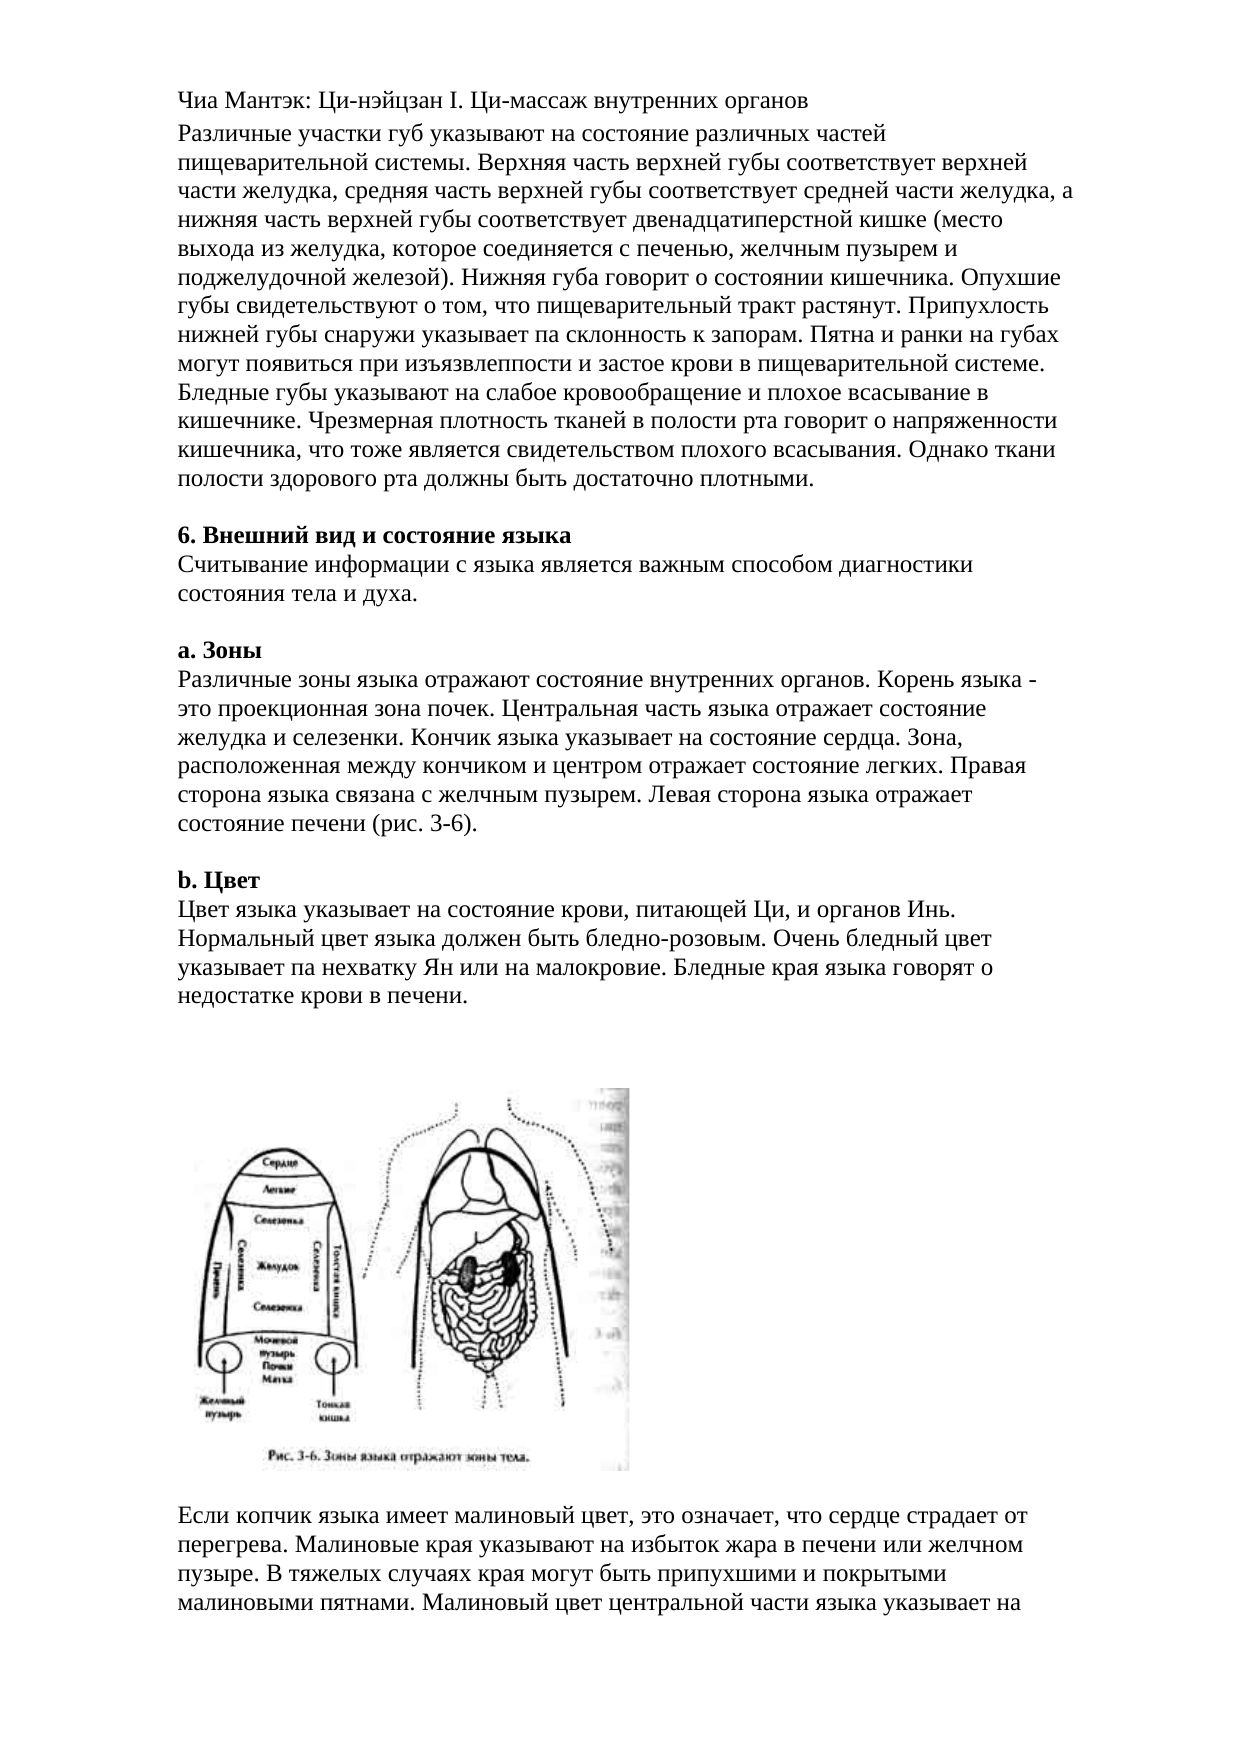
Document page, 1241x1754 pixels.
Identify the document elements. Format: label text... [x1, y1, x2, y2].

picture [193, 1088, 630, 1471]
text Различные участки губ указывают на состояние различных частей пищеварительной системы. Верхняя часть верхней губы соответствует верхней части желудка, средняя часть верхней губы соответствует средней части желудка, а нижняя часть верхней губы соответствует двенадцатиперстной кишке (место выхода из желудка, которое соединяется с печенью, желчным пузырем и поджелудочной железой). Нижняя губа говорит о состоянии кишечника. Опухшие губы свидетельствуют о том, что пищеварительный тракт растянут. Припухлость нижней губы снаружи указывает па склонность к запорам. Пятна и ранки на губах могут появиться при изъязвлеппости и застое крови в пищеварительной системе. Бледные губы указывают на слабое кровообращение и плохое всасывание в кишечнике. Чрезмерная плотность тканей в полости рта говорит о напряженности кишечника, что тоже является свидетельством плохого всасывания. Однако ткани полости здорового рта должны быть достаточно плотными. 6. Внешний вид и состояние языка Считывание информации с языка является важным способом диагностики состояния тела и духа. a. Зоны Различные зоны языка отражают состояние внутренних органов. Корень языка - это проекционная зона почек. Центральная часть языка отражает состояние желудка и селезенки. Кончик языка указывает на состояние сердца. Зона, расположенная между кончиком и центром отражает состояние легких. Правая сторона языка связана с желчным пузырем. Левая сторона языка отражает состояние печени (рис. 3-6). b. Цвет Цвет языка указывает на состояние крови, питающей Ци, и органов Инь. Нормальный цвет языка должен быть бледно-розовым. Очень бледный цвет указывает па нехватку Ян или на малокровие. Бледные края языка говорят о недостатке крови в печени. [177, 118, 1076, 1009]
text Если копчик языка имеет малиновый цвет, это означает, что сердце страдает от перегрева. Малиновые края указывают на избыток жара в печени или желчном пузыре. В тяжелых случаях края могут быть припухшими и покрытыми малиновыми пятнами. Малиновый цвет центральной части языка указывает на [177, 1501, 1076, 1616]
